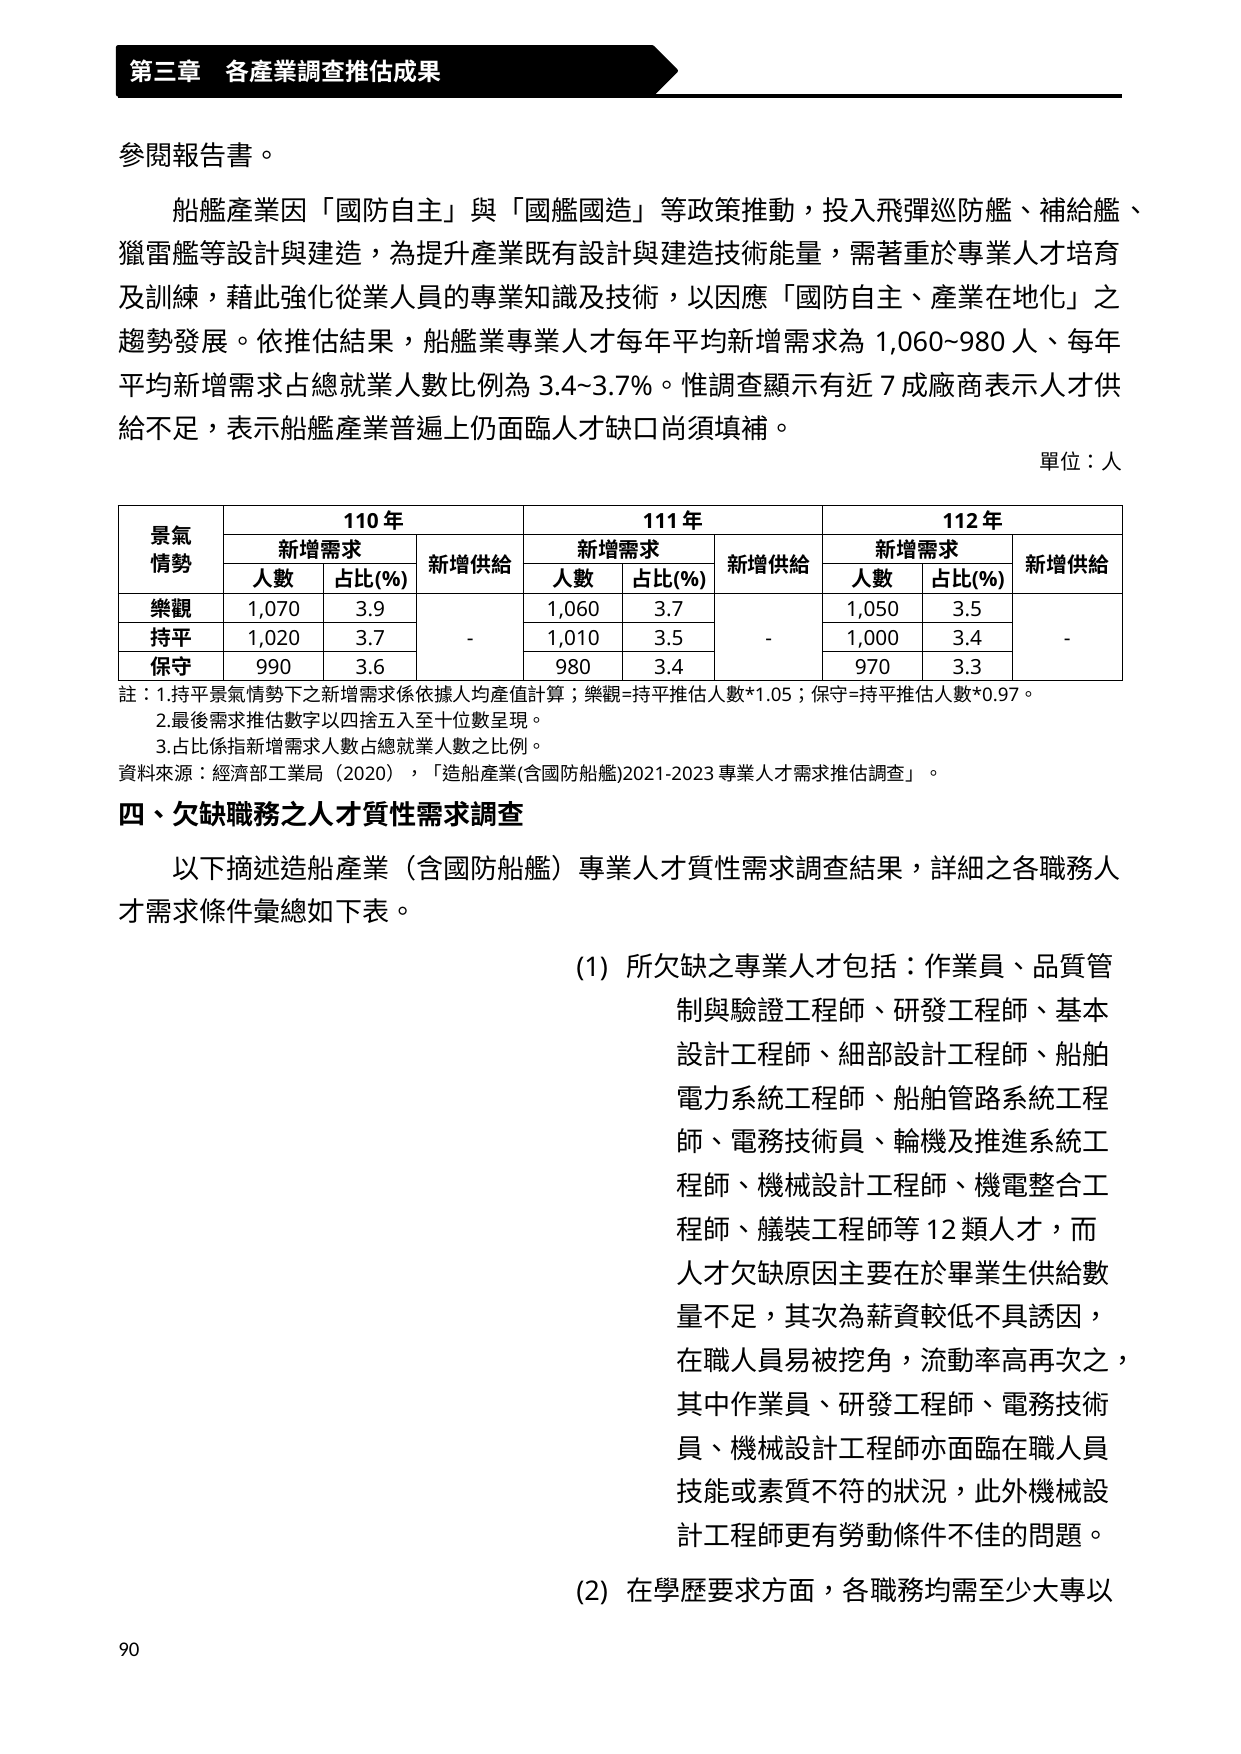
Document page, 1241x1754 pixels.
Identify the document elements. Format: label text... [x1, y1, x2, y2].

text 四、欠缺職務之人才質性需求調查 [118, 793, 1122, 832]
table_cell - [1013, 594, 1122, 680]
table_cell 980 [524, 652, 622, 680]
text 船艦產業因「國防自主」與「國艦國造」等政策推動，投入飛彈巡防艦、補給艦、獵雷艦等設計與建造，為提升產業既有設計與建造技術能量，需著重於專業人才培育及訓練，藉此強化從業人員的專業知識及技術，以因應「國防自主、產業在地化」之趨勢發展。依推估結果，船艦業專業人才每年平均新增需求為1,060~980人、每年平均新增需求占總就業人數比例為3.4~3.7%。惟調查顯示有近7成廠商表示人才供給不足，表示船艦產業普遍上仍面臨人才缺口尚須填補。 [118, 185, 1122, 447]
text 註：1.持平景氣情勢下之新增需求係依據人均產值計算；樂觀=持平推估人數*1.05；保守=持平推估人數*0.97。 [118, 681, 1122, 707]
table_cell 新增供給 [715, 535, 822, 592]
table_cell 人數 [224, 564, 323, 592]
table_cell 新增供給 [417, 535, 523, 592]
text 3.占比係指新增需求人數占總就業人數之比例。 [156, 733, 1122, 759]
text 2.最後需求推估數字以四捨五入至十位數呈現。 [156, 707, 1122, 733]
table_cell 3.5 [923, 594, 1012, 622]
table_header 111年 [524, 506, 822, 534]
list 在學歷要求方面，各職務均需至少大專以 [576, 1566, 1122, 1609]
table_cell 1,000 [823, 623, 922, 651]
table_cell 990 [224, 652, 323, 680]
table_cell 占比(%) [923, 564, 1012, 592]
table_cell 新增需求 [524, 535, 714, 563]
table_cell 人數 [524, 564, 622, 592]
table_cell - [715, 594, 822, 680]
text 資料來源：經濟部工業局（2020），「造船產業(含國防船艦)2021-2023專業人才需求推估調查」。 [118, 759, 1122, 785]
table_cell 1,070 [224, 594, 323, 622]
table_cell 樂觀 [119, 594, 223, 622]
table_cell 人數 [823, 564, 922, 592]
table_cell 1,010 [524, 623, 622, 651]
table_header 景氣 情勢 [119, 506, 223, 592]
table_cell 3.4 [623, 652, 714, 680]
table_cell 3.5 [623, 623, 714, 651]
table_cell 新增需求 [224, 535, 416, 563]
table_cell 3.9 [324, 594, 416, 622]
table_cell 3.6 [324, 652, 416, 680]
table_cell 1,060 [524, 594, 622, 622]
text 以下摘述造船產業（含國防船艦）專業人才質性需求調查結果，詳細之各職務人才需求條件彙總如下表。 [118, 843, 1122, 931]
text 單位：人 [118, 447, 1122, 474]
table_header 112年 [823, 506, 1122, 534]
list 所欠缺之專業人才包括：作業員、品質管制與驗證工程師、研發工程師、基本設計工程師、細部設計工程師、船舶電力系統工程師、船舶管路系統工程師、電務技術員、輪機及推進系統工程師、機械設計工程師、機電整合工程師、艤裝工程師等12類人才，而人才欠缺原因主要在於畢業生供給數量不足，其次為薪資較低不具誘因，在職人員易被挖角，流動率高再次之，其中作業員、研發工程師、電務技術員、機械設計工程師亦面臨在職人員技能或素質不符的狀況，此外機械設計工程師更有勞動條件不佳的問題。 [576, 942, 1122, 1554]
table_cell 保守 [119, 652, 223, 680]
table_cell 3.4 [923, 623, 1012, 651]
table_header 110年 [224, 506, 523, 534]
table_cell 1,020 [224, 623, 323, 651]
table_cell 新增供給 [1013, 535, 1122, 592]
table_cell 1,050 [823, 594, 922, 622]
table_cell 持平 [119, 623, 223, 651]
table_cell 970 [823, 652, 922, 680]
table_cell 3.3 [923, 652, 1012, 680]
table_cell 新增需求 [823, 535, 1012, 563]
text 參閱報告書。 [118, 130, 1122, 174]
table_cell 占比(%) [623, 564, 714, 592]
table_cell 3.7 [324, 623, 416, 651]
table_cell - [417, 594, 523, 680]
table_cell 3.7 [623, 594, 714, 622]
table_cell 占比(%) [324, 564, 416, 592]
